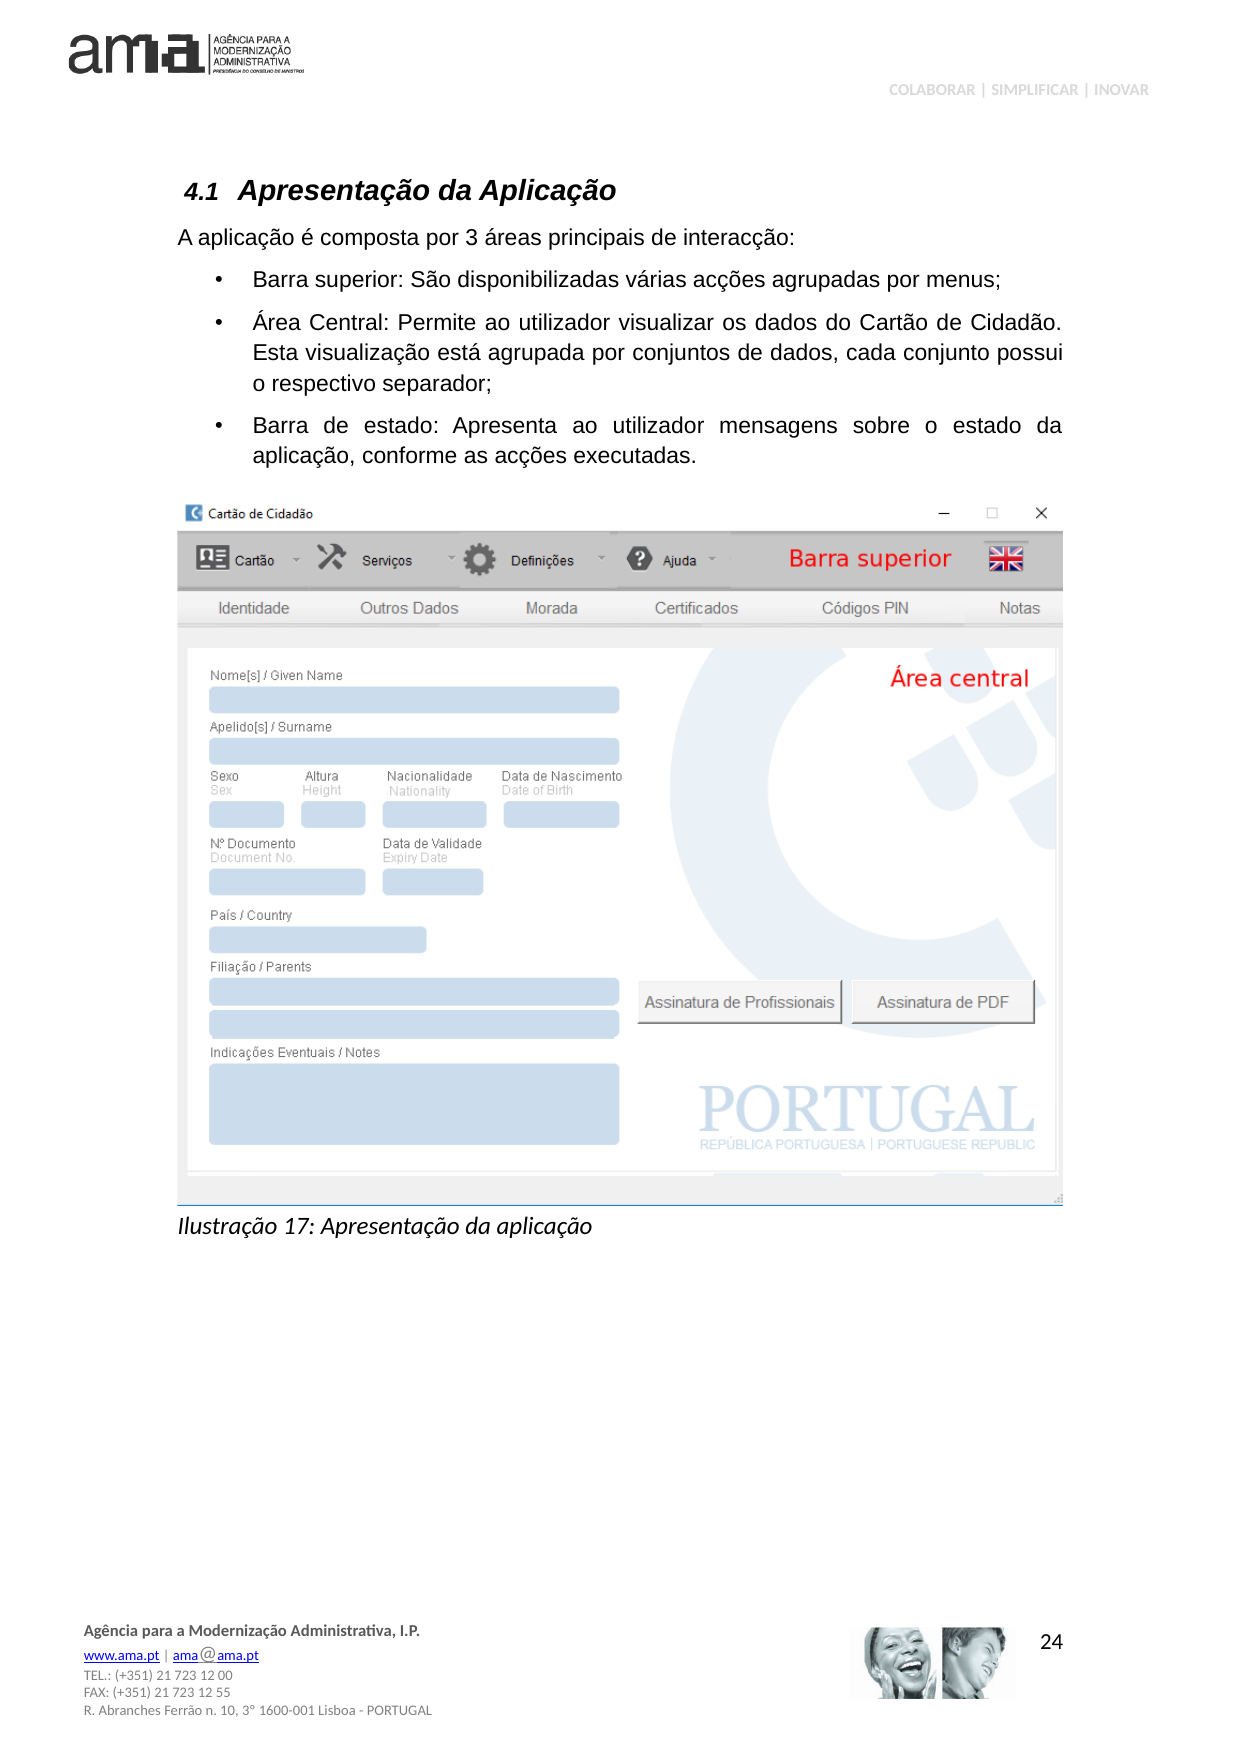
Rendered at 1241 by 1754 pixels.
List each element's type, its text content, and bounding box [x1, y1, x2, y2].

list [177, 486, 1063, 498]
picture [68, 34, 304, 75]
text A aplicação é composta por 3 áreas principais de interacção: [177, 224, 1063, 250]
subtitle Apresentação da Aplicação [177, 173, 1063, 206]
list Área Central: Permite ao utilizador visualizar os dados do Cartão de Cidadão. Esta visualização está agrupada por conjuntos de dados, cada conjunto possui o respectivo separador; [215, 309, 1063, 396]
list Barra de estado: Apresenta ao utilizador mensagens sobre o estado da aplicação, conforme as acções executadas. [215, 412, 1063, 469]
list Barra superior: São disponibilizadas várias acções agrupadas por menus; [215, 266, 1063, 293]
picture [177, 498, 1063, 1206]
picture [849, 1627, 1017, 1699]
list Ilustração 17: Apresentação da aplicação [177, 1206, 1063, 1241]
